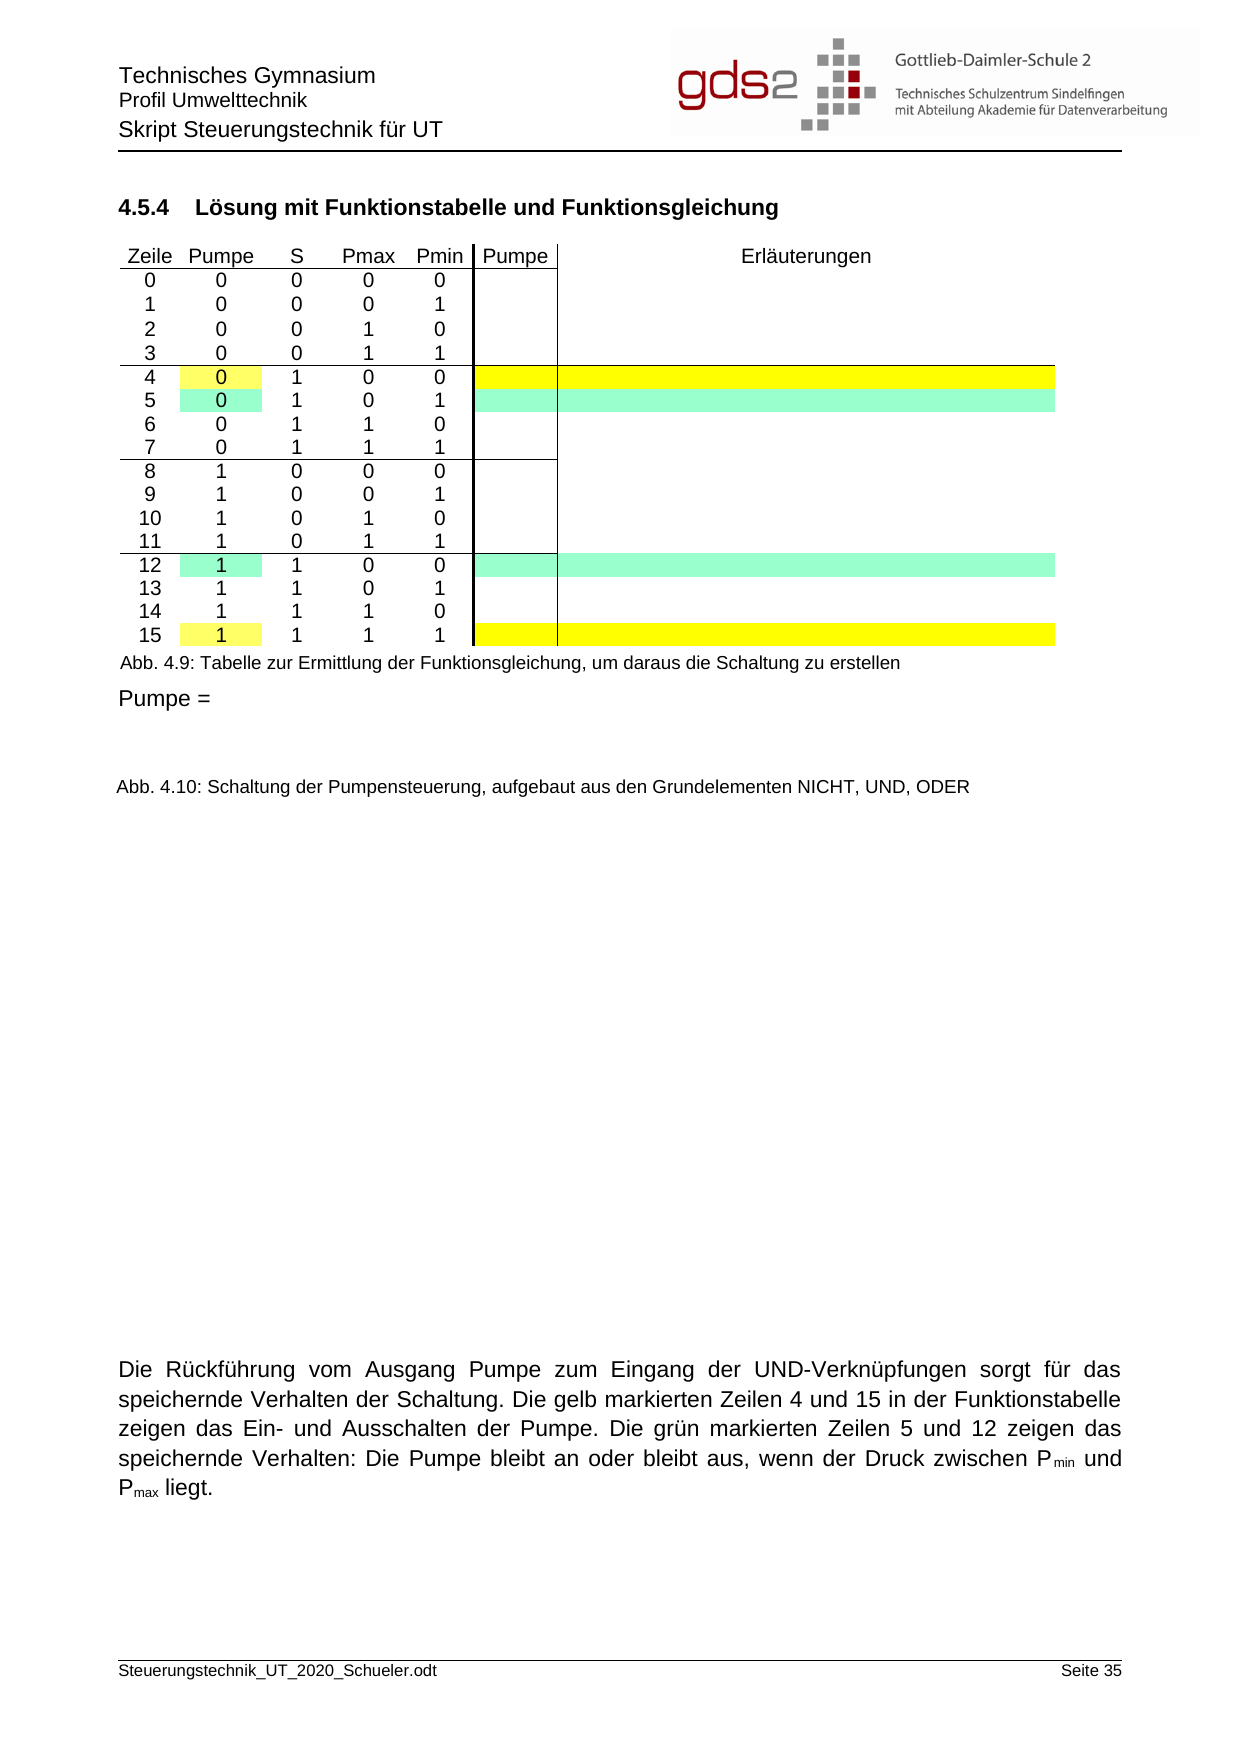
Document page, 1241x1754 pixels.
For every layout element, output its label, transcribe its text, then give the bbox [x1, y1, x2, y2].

table_cell [475, 435, 557, 458]
table_cell 1 [263, 554, 331, 577]
table_cell 5 [120, 389, 180, 412]
text Pumpe = [118, 252, 1122, 711]
table_cell 0 [263, 340, 331, 364]
table_cell 1 [263, 412, 331, 435]
table_cell 0 [180, 366, 262, 389]
table_cell 0 [120, 269, 180, 292]
table_cell [475, 412, 557, 435]
table_cell 1 [406, 483, 472, 506]
table_cell [558, 412, 1055, 435]
table_cell [475, 340, 557, 364]
table_cell 1 [263, 600, 331, 623]
subtitle Lösung mit Funktionstabelle und Funktionsgleichung [118, 195, 1122, 220]
table_cell [475, 269, 557, 292]
table_cell 1 [406, 292, 472, 316]
table_cell 1 [331, 623, 406, 646]
table_cell [558, 366, 1055, 389]
table_cell [558, 600, 1055, 623]
table_cell 0 [180, 435, 262, 458]
table_cell 0 [331, 366, 406, 389]
table_cell [475, 506, 557, 529]
table_cell 0 [406, 506, 472, 529]
table_cell 0 [263, 529, 331, 552]
table_cell [558, 459, 1055, 552]
table_cell [558, 435, 1055, 458]
table_cell 0 [263, 506, 331, 529]
table_cell 0 [331, 269, 406, 292]
table_cell 0 [180, 292, 262, 316]
table_cell 8 [120, 460, 180, 483]
table_cell [475, 460, 557, 483]
table_cell 0 [180, 340, 262, 364]
table_cell 0 [331, 292, 406, 316]
table_cell 10 [120, 506, 180, 529]
table_cell 1 [120, 292, 180, 316]
table_cell 2 [120, 316, 180, 340]
table_cell 1 [263, 435, 331, 458]
text Abb. 4.9: Tabelle zur Ermittlung der Funktionsgleichung, um daraus die Schaltung zu erstellen [120, 652, 1058, 673]
table_cell 0 [180, 316, 262, 340]
table_cell 9 [120, 483, 180, 506]
table_cell 0 [331, 577, 406, 600]
table_header Zeile [120, 244, 180, 267]
table_cell 1 [180, 529, 262, 552]
table_cell [475, 554, 557, 577]
table_cell 15 [120, 623, 180, 646]
table_cell 1 [331, 316, 406, 340]
table_cell [475, 316, 557, 340]
table_cell 1 [406, 529, 472, 552]
table_cell [475, 529, 557, 552]
table_cell 0 [331, 483, 406, 506]
table_cell 1 [180, 600, 262, 623]
table_cell [475, 389, 557, 412]
table_cell [558, 268, 1055, 364]
table_cell [475, 292, 557, 316]
table_cell 0 [263, 460, 331, 483]
table_cell 0 [263, 316, 331, 340]
table_cell 0 [263, 483, 331, 506]
table_cell 1 [331, 529, 406, 552]
picture [670, 28, 1201, 135]
table_cell 0 [406, 460, 472, 483]
table_cell 0 [406, 269, 472, 292]
table_cell 1 [263, 577, 331, 600]
table_cell 0 [331, 389, 406, 412]
table_cell 0 [406, 600, 472, 623]
table_cell 0 [406, 554, 472, 577]
table_cell 0 [180, 412, 262, 435]
table_cell 11 [120, 529, 180, 552]
table_cell [475, 483, 557, 506]
table_cell 1 [180, 554, 262, 577]
table_header Pumpe [180, 244, 262, 267]
subtitle [120, 244, 1058, 652]
table_cell 0 [331, 554, 406, 577]
table_cell 0 [180, 269, 262, 292]
table_cell 0 [263, 269, 331, 292]
table_cell 0 [406, 366, 472, 389]
table_cell 12 [120, 554, 180, 577]
table_header Pmax [331, 244, 406, 267]
table_cell 1 [263, 366, 331, 389]
table_cell 1 [331, 435, 406, 458]
table_cell [475, 366, 557, 389]
table_cell [558, 389, 1055, 412]
table_cell 1 [406, 577, 472, 600]
table_cell 1 [331, 506, 406, 529]
table_cell 1 [331, 340, 406, 364]
table_cell 0 [406, 412, 472, 435]
table_cell 1 [331, 600, 406, 623]
table_cell 1 [180, 577, 262, 600]
table_cell [475, 577, 557, 600]
table_cell 14 [120, 600, 180, 623]
table_cell 0 [331, 460, 406, 483]
table_cell 1 [406, 435, 472, 458]
table_cell 1 [180, 460, 262, 483]
table_header Pumpe [475, 244, 557, 267]
table_cell [558, 553, 1055, 577]
table_cell 0 [180, 389, 262, 412]
table_header Pmin [406, 244, 472, 267]
table_cell [558, 577, 1055, 600]
table_cell 1 [406, 389, 472, 412]
table_cell 1 [180, 623, 262, 646]
table_cell 1 [331, 412, 406, 435]
table_cell 1 [263, 389, 331, 412]
table_header S [263, 244, 331, 267]
table_cell [475, 600, 557, 623]
table_cell 7 [120, 435, 180, 458]
table_cell 1 [406, 623, 472, 646]
table_cell 1 [180, 483, 262, 506]
table_cell 3 [120, 340, 180, 364]
text Abb. 4.10: Schaltung der Pumpensteuerung, aufgebaut aus den Grundelementen NICHT, UND, ODER [116, 756, 1061, 798]
table_header Erläuterungen [558, 244, 1055, 267]
table_cell 1 [406, 340, 472, 364]
table_cell 0 [263, 292, 331, 316]
table_cell 13 [120, 577, 180, 600]
table_cell 1 [180, 506, 262, 529]
table_cell 1 [263, 623, 331, 646]
table_cell [475, 623, 557, 646]
table_cell 0 [406, 316, 472, 340]
text Die Rückführung vom Ausgang Pumpe zum Eingang der UND-Verknüpfungen sorgt für das speichernde Verhalten der Schaltung. Die gelb markierten Zeilen 4 und 15 in der Funktionstabelle zeigen das Ein- und Ausschalten der Pumpe. Die grün markierten Zeilen 5 und 12 zeigen das speichernde Verhalten: Die Pumpe bleibt an oder bleibt aus, wenn der Druck zwischen Pmin und Pmax liegt. [118, 1353, 1122, 1500]
table_cell 6 [120, 412, 180, 435]
table_cell 4 [120, 366, 180, 389]
table_cell [558, 623, 1055, 646]
